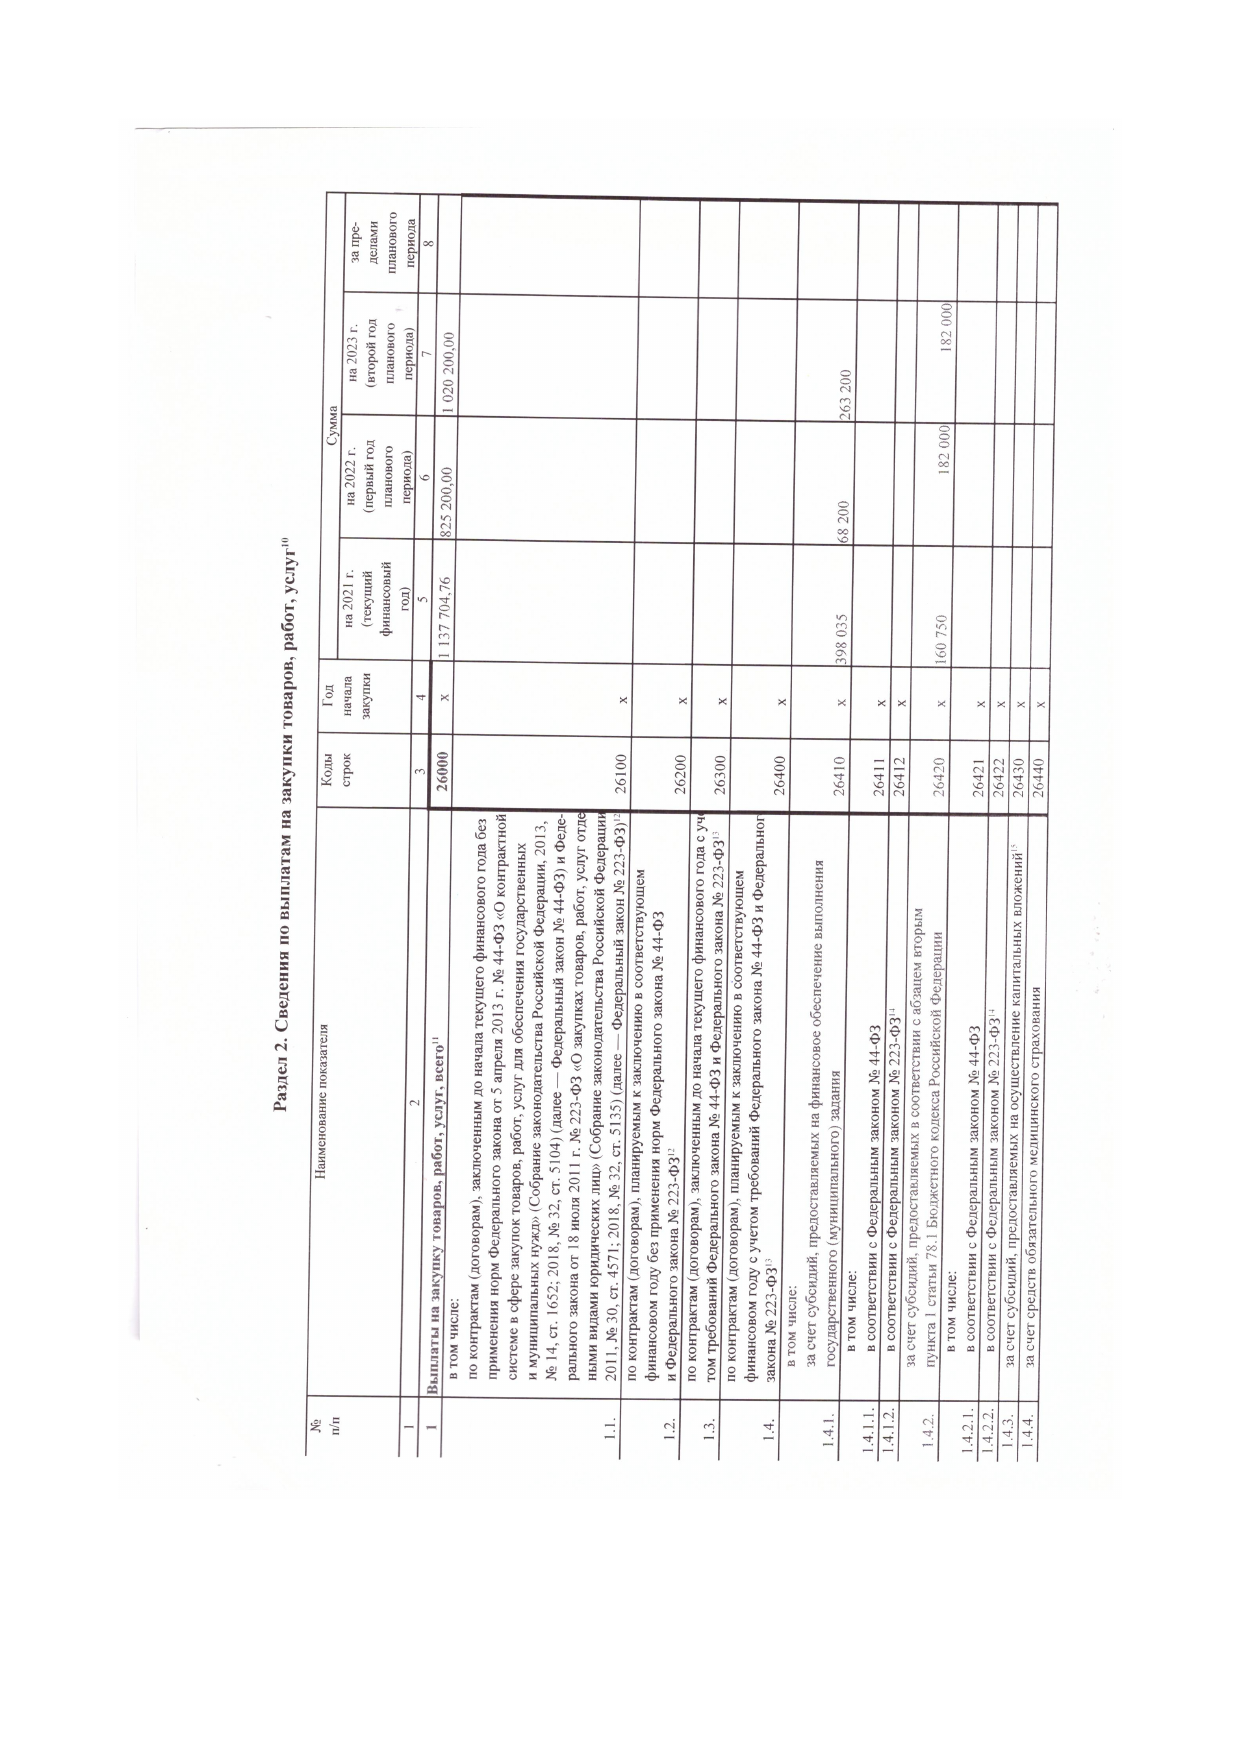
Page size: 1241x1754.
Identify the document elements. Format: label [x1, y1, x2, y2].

picture [118, 118, 1123, 1499]
